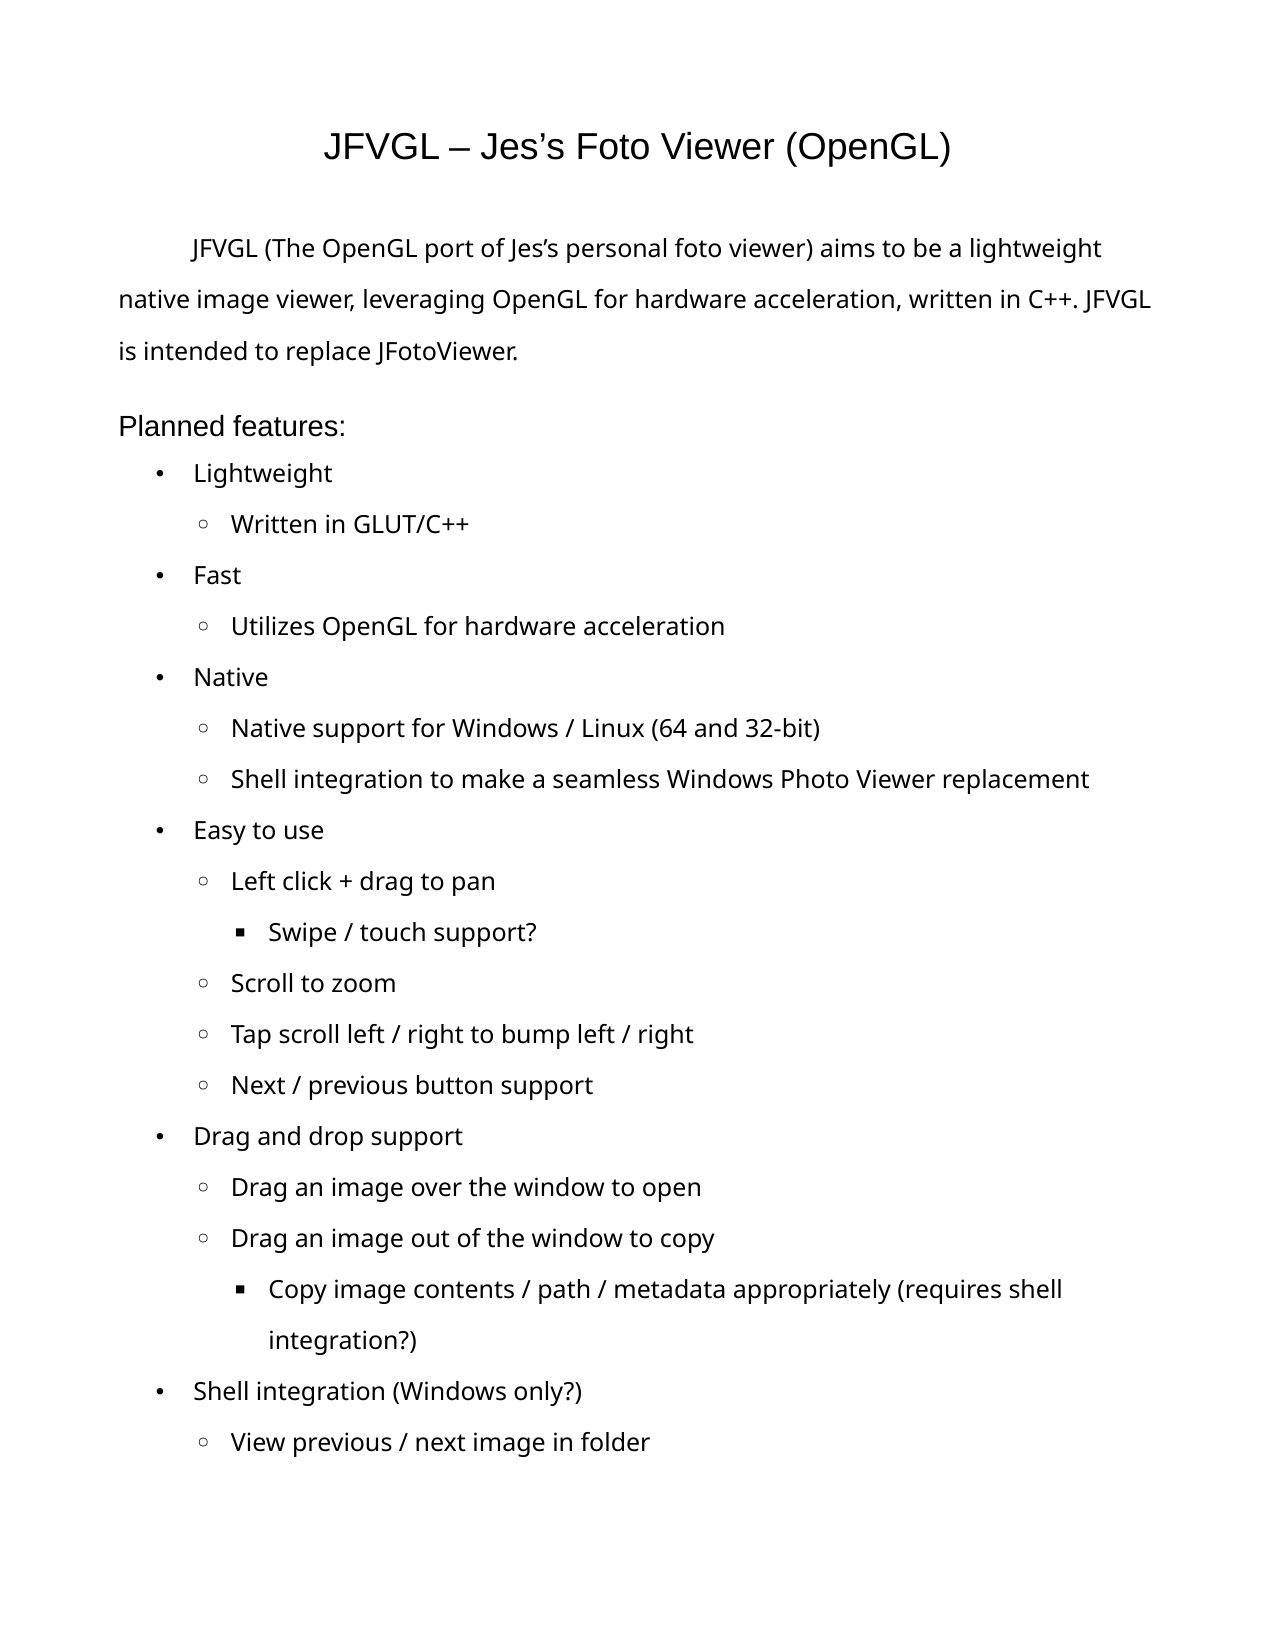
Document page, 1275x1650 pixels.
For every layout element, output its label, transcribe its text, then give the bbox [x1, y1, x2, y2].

list Utilizes OpenGL for hardware acceleration [193, 608, 1157, 642]
list Next / previous button support [193, 1068, 1157, 1102]
list Fast [156, 557, 1157, 591]
list Native support for Windows / Linux (64 and 32-bit) [193, 710, 1157, 744]
list Copy image contents / path / metadata appropriately (requires shell integration?) [231, 1272, 1157, 1357]
list Native [156, 659, 1157, 693]
list Written in GLUT/C++ [193, 506, 1157, 540]
list Scroll to zoom [193, 966, 1157, 1000]
list Tap scroll left / right to bump left / right [193, 1017, 1157, 1051]
text JFVGL (The OpenGL port of Jes’s personal foto viewer) aims to be a lightweight native image viewer, leveraging OpenGL for hardware acceleration, written in C++. JFVGL is intended to replace JFotoViewer. [118, 231, 1157, 367]
list Drag an image out of the window to copy [193, 1221, 1157, 1255]
list View previous / next image in folder [193, 1425, 1157, 1459]
list Easy to use [156, 812, 1157, 847]
list Shell integration (Windows only?) [156, 1374, 1157, 1408]
list Lightweight [156, 455, 1157, 489]
subtitle Planned features: [118, 409, 1157, 443]
list Left click + drag to pan [193, 863, 1157, 898]
subtitle JFVGL – Jes’s Foto Viewer (OpenGL) [118, 124, 1157, 167]
list Drag and drop support [156, 1119, 1157, 1153]
list Drag an image over the window to open [193, 1170, 1157, 1204]
list Swipe / touch support? [231, 914, 1157, 949]
list Shell integration to make a seamless Windows Photo Viewer replacement [193, 761, 1157, 796]
